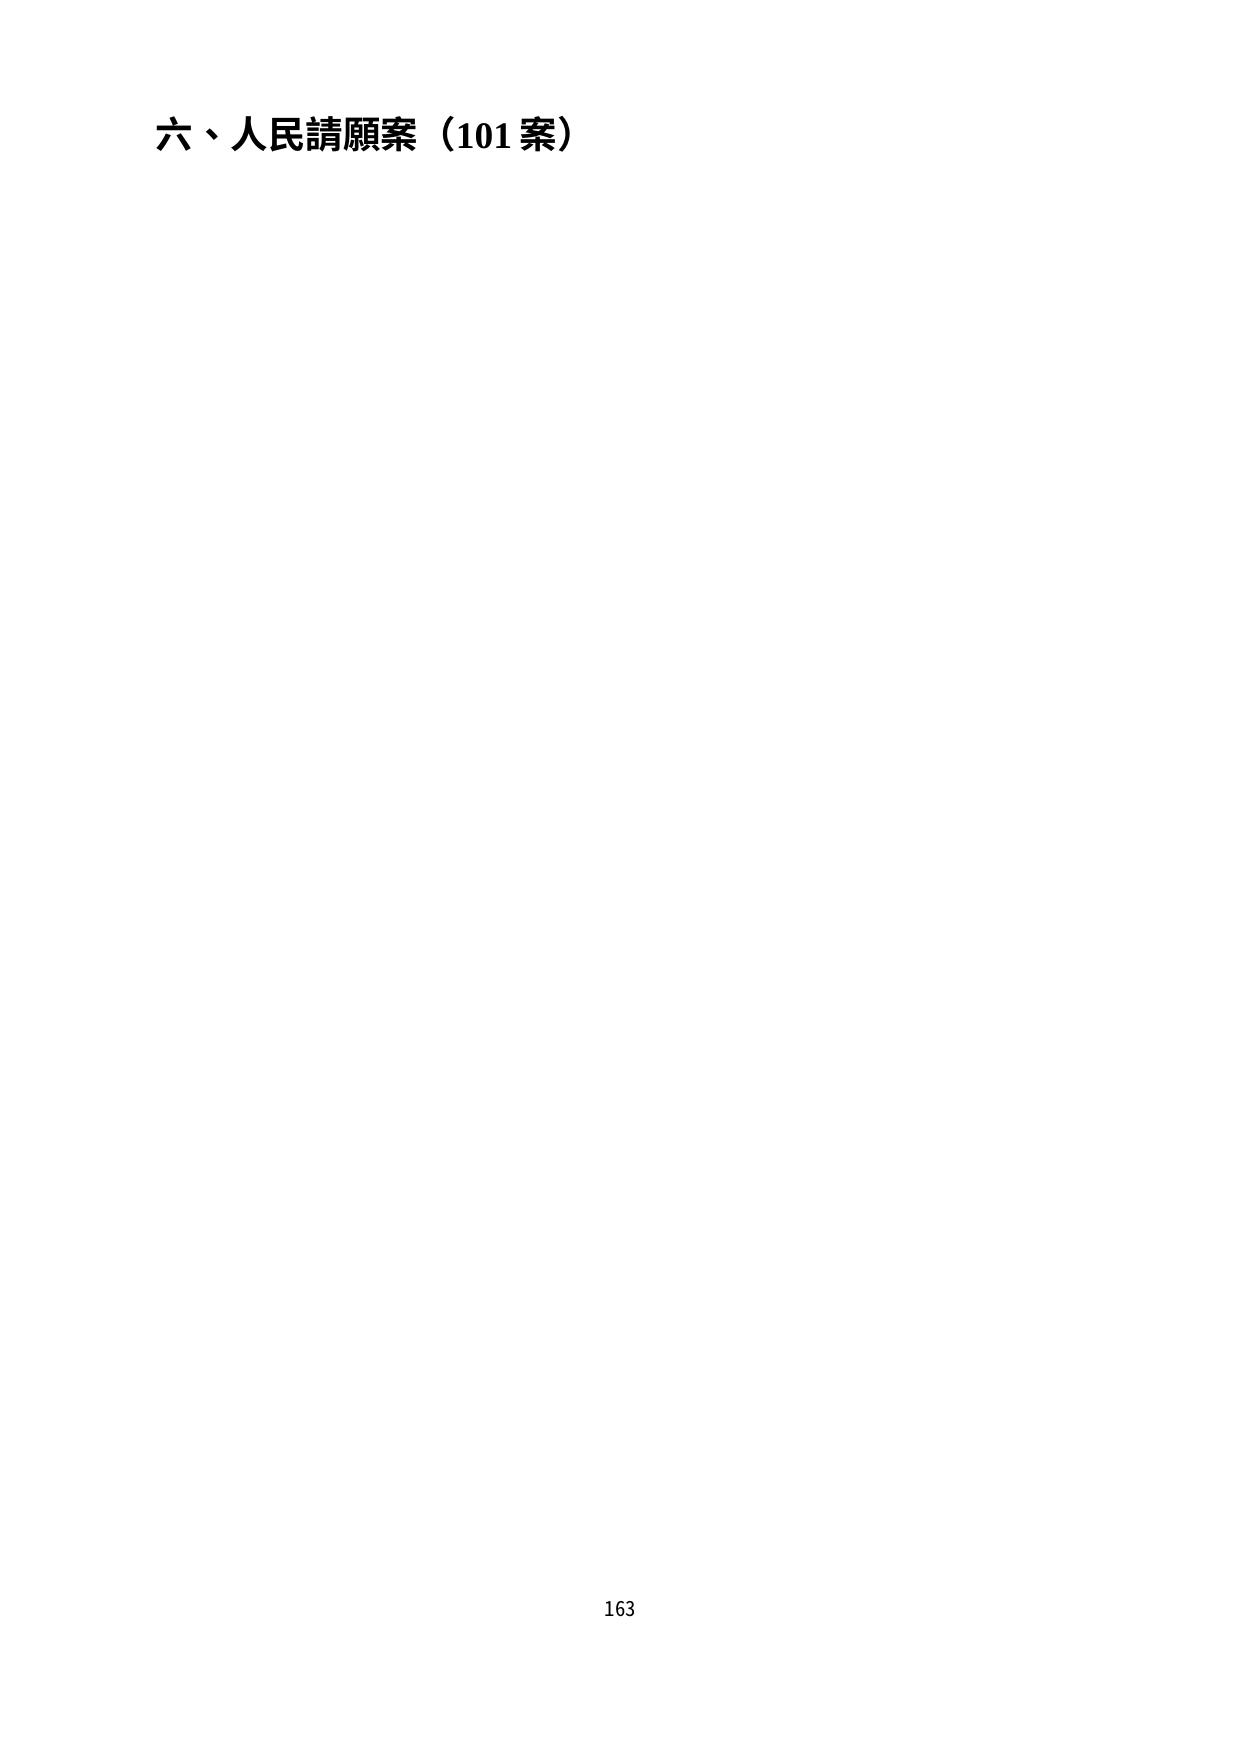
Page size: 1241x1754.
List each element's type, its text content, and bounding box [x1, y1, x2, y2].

subtitle 六、人民請願案（101案） [118, 90, 1122, 153]
